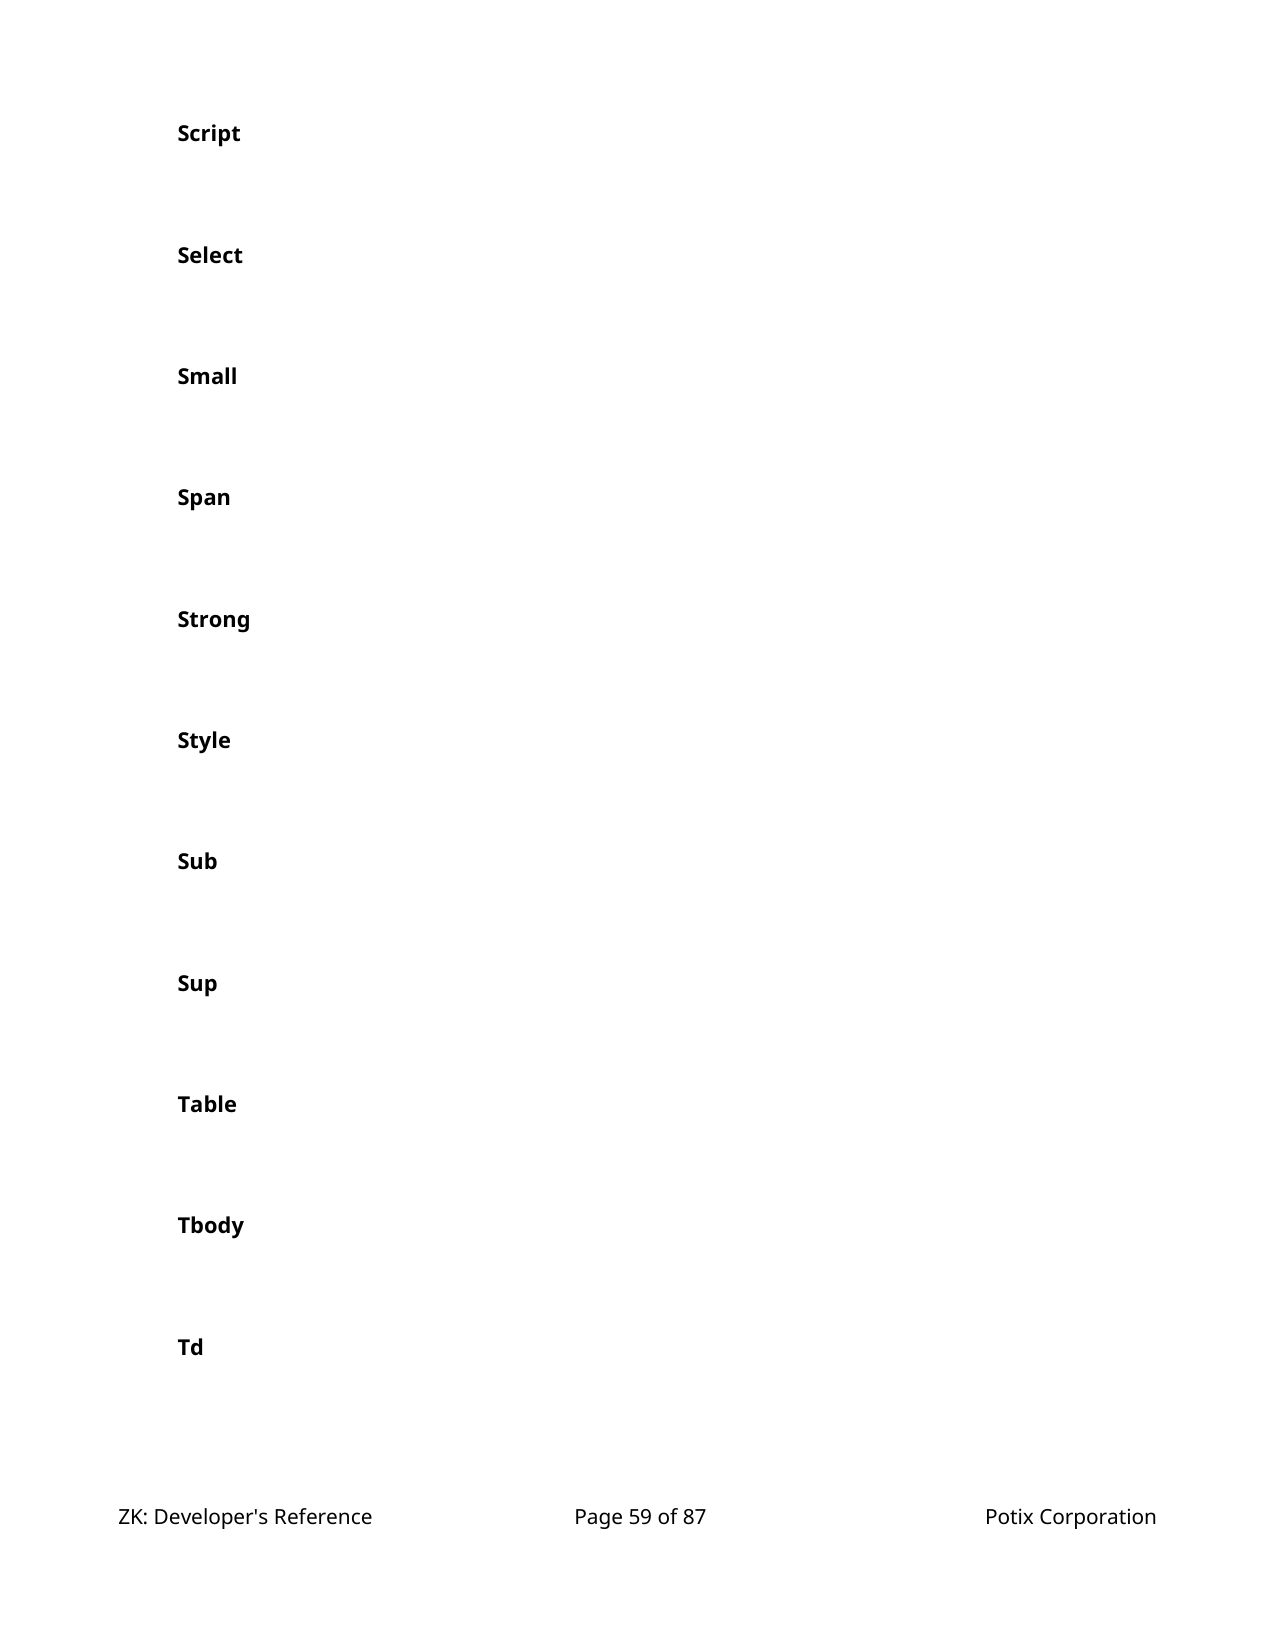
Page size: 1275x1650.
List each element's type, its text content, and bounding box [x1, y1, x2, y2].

subtitle Td [177, 1332, 1157, 1362]
subtitle Sub [177, 846, 1157, 876]
subtitle Strong [177, 603, 1157, 633]
subtitle Style [177, 725, 1157, 755]
subtitle Span [177, 482, 1157, 512]
subtitle Select [177, 239, 1157, 269]
subtitle Sup [177, 968, 1157, 998]
subtitle Small [177, 361, 1157, 391]
subtitle Tbody [177, 1210, 1157, 1240]
subtitle Table [177, 1089, 1157, 1119]
subtitle Script [177, 118, 1157, 148]
